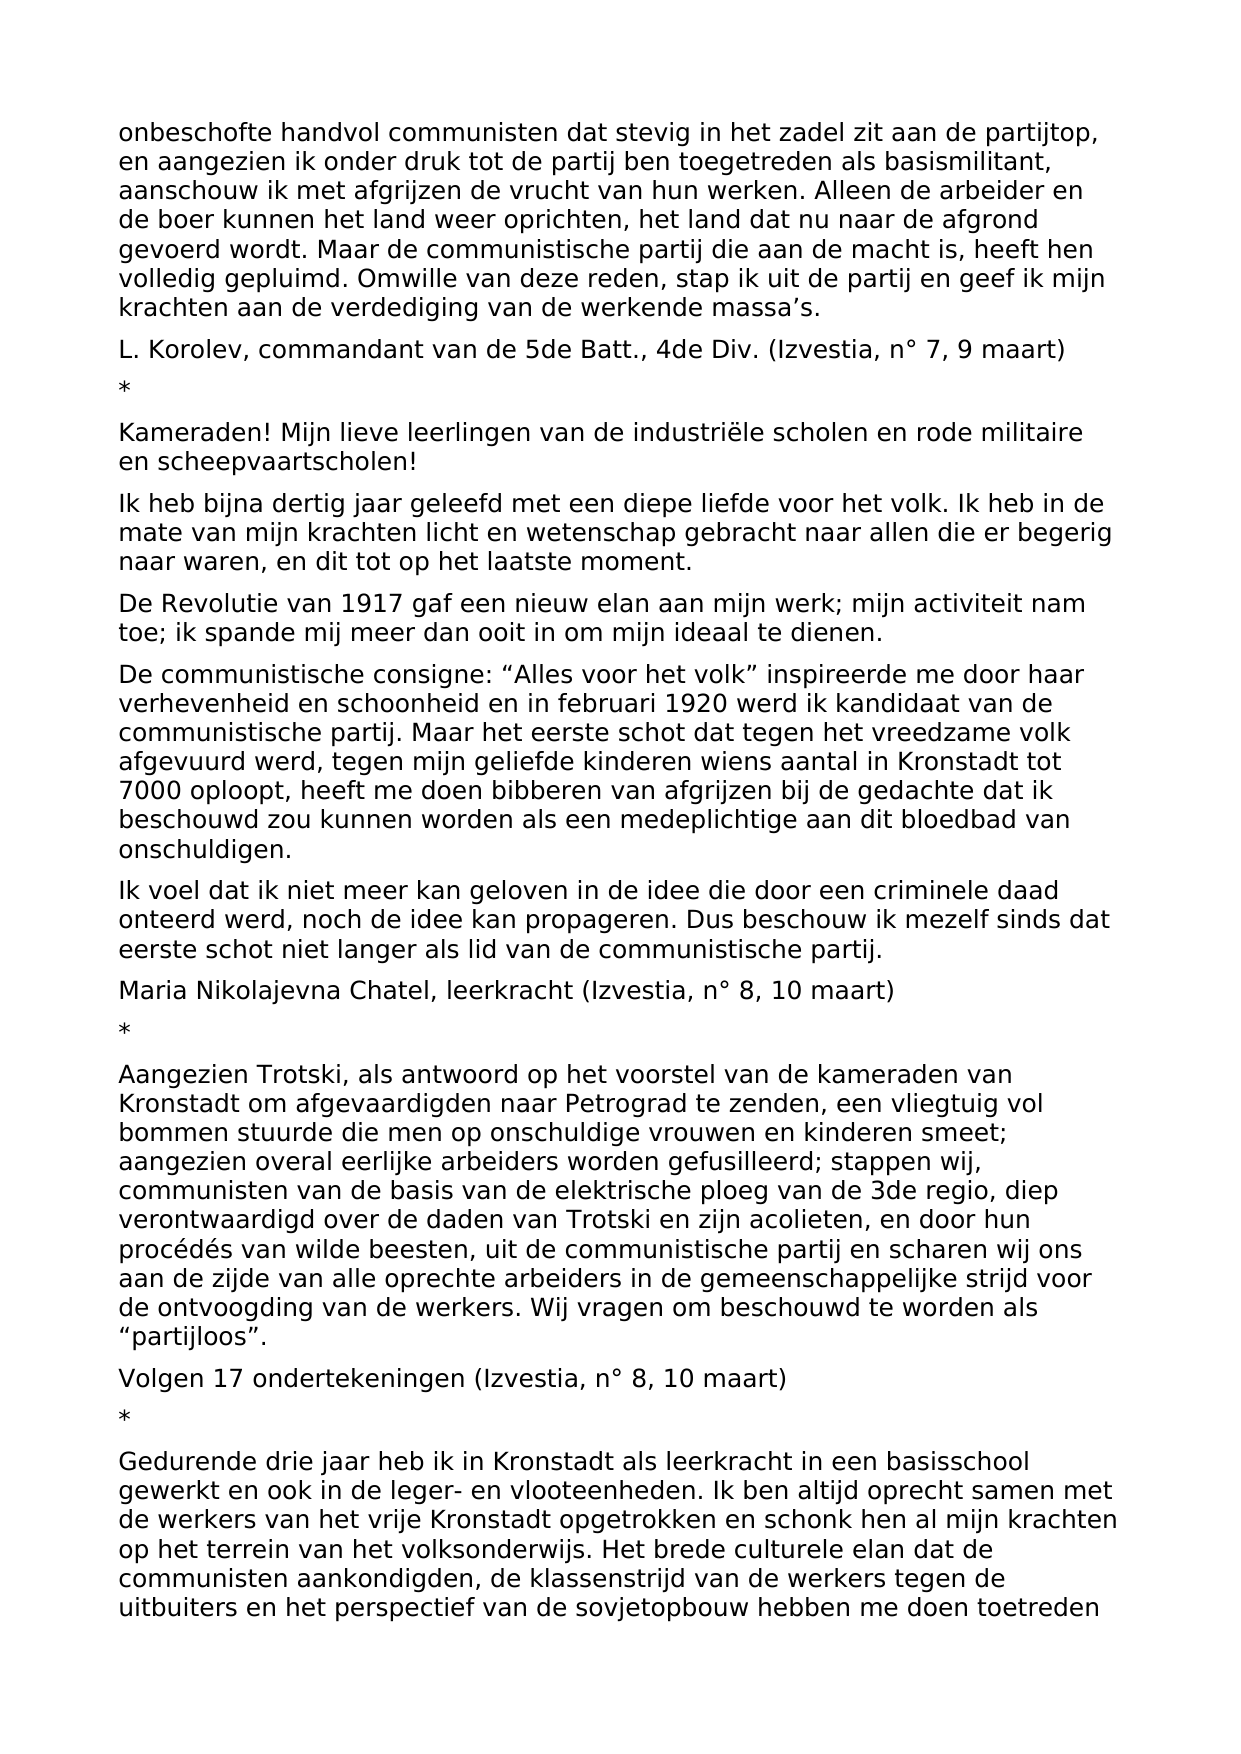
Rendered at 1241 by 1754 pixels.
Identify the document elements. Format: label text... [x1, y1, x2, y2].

text Aangezien Trotski, als antwoord op het voorstel van de kameraden van Kronstadt om afgevaardigden naar Petrograd te zenden, een vliegtuig vol bommen stuurde die men op onschuldige vrouwen en kinderen smeet; aangezien overal eerlijke arbeiders worden gefusilleerd; stappen wij, communisten van de basis van de elektrische ploeg van de 3de regio, diep verontwaardigd over de daden van Trotski en zijn acolieten, en door hun procédés van wilde beesten, uit de communistische partij en scharen wij ons aan de zijde van alle oprechte arbeiders in de gemeenschappelijke strijd voor de ontvoogding van de werkers. Wij vragen om beschouwd te worden als “partijloos”. [118, 1060, 1122, 1351]
text Ik heb bijna dertig jaar geleefd met een diepe liefde voor het volk. Ik heb in de mate van mijn krachten licht en wetenschap gebracht naar allen die er begerig naar waren, en dit tot op het laatste moment. [118, 489, 1122, 576]
text Volgen 17 ondertekeningen (Izvestia, n° 8, 10 maart) [118, 1364, 1122, 1393]
text * [118, 376, 1122, 406]
text Maria Nikolajevna Chatel, leerkracht (Izvestia, n° 8, 10 maart) [118, 976, 1122, 1006]
text Ik voel dat ik niet meer kan geloven in de idee die door een criminele daad onteerd werd, noch de idee kan propageren. Dus beschouw ik mezelf sinds dat eerste schot niet langer als lid van de communistische partij. [118, 876, 1122, 964]
text Kameraden! Mijn lieve leerlingen van de industriële scholen en rode militaire en scheepvaartscholen! [118, 418, 1122, 476]
text L. Korolev, commandant van de 5de Batt., 4de Div. (Izvestia, n° 7, 9 maart) [118, 335, 1122, 364]
text * [118, 1018, 1122, 1047]
text De communistische consigne: “Alles voor het volk” inspireerde me door haar verhevenheid en schoonheid en in februari 1920 werd ik kandidaat van de communistische partij. Maar het eerste schot dat tegen het vreedzame volk afgevuurd werd, tegen mijn geliefde kinderen wiens aantal in Kronstadt tot 7000 oploopt, heeft me doen bibberen van afgrijzen bij de gedachte dat ik beschouwd zou kunnen worden als een medeplichtige aan dit bloedbad van onschuldigen. [118, 660, 1122, 864]
text Gedurende drie jaar heb ik in Kronstadt als leerkracht in een basisschool gewerkt en ook in de leger- en vlooteenheden. Ik ben altijd oprecht samen met de werkers van het vrije Kronstadt opgetrokken en schonk hen al mijn krachten op het terrein van het volksonderwijs. Het brede culturele elan dat de communisten aankondigden, de klassenstrijd van de werkers tegen de uitbuiters en het perspectief van de sovjetopbouw hebben me doen toetreden [118, 1447, 1122, 1622]
text De Revolutie van 1917 gaf een nieuw elan aan mijn werk; mijn activiteit nam toe; ik spande mij meer dan ooit in om mijn ideaal te dienen. [118, 589, 1122, 647]
text onbeschofte handvol communisten dat stevig in het zadel zit aan de partijtop, en aangezien ik onder druk tot de partij ben toegetreden als basismilitant, aanschouw ik met afgrijzen de vrucht van hun werken. Alleen de arbeider en de boer kunnen het land weer oprichten, het land dat nu naar de afgrond gevoerd wordt. Maar de communistische partij die aan de macht is, heeft hen volledig gepluimd. Omwille van deze reden, stap ik uit de partij en geef ik mijn krachten aan de verdediging van de werkende massa’s. [118, 118, 1122, 322]
text * [118, 1406, 1122, 1435]
